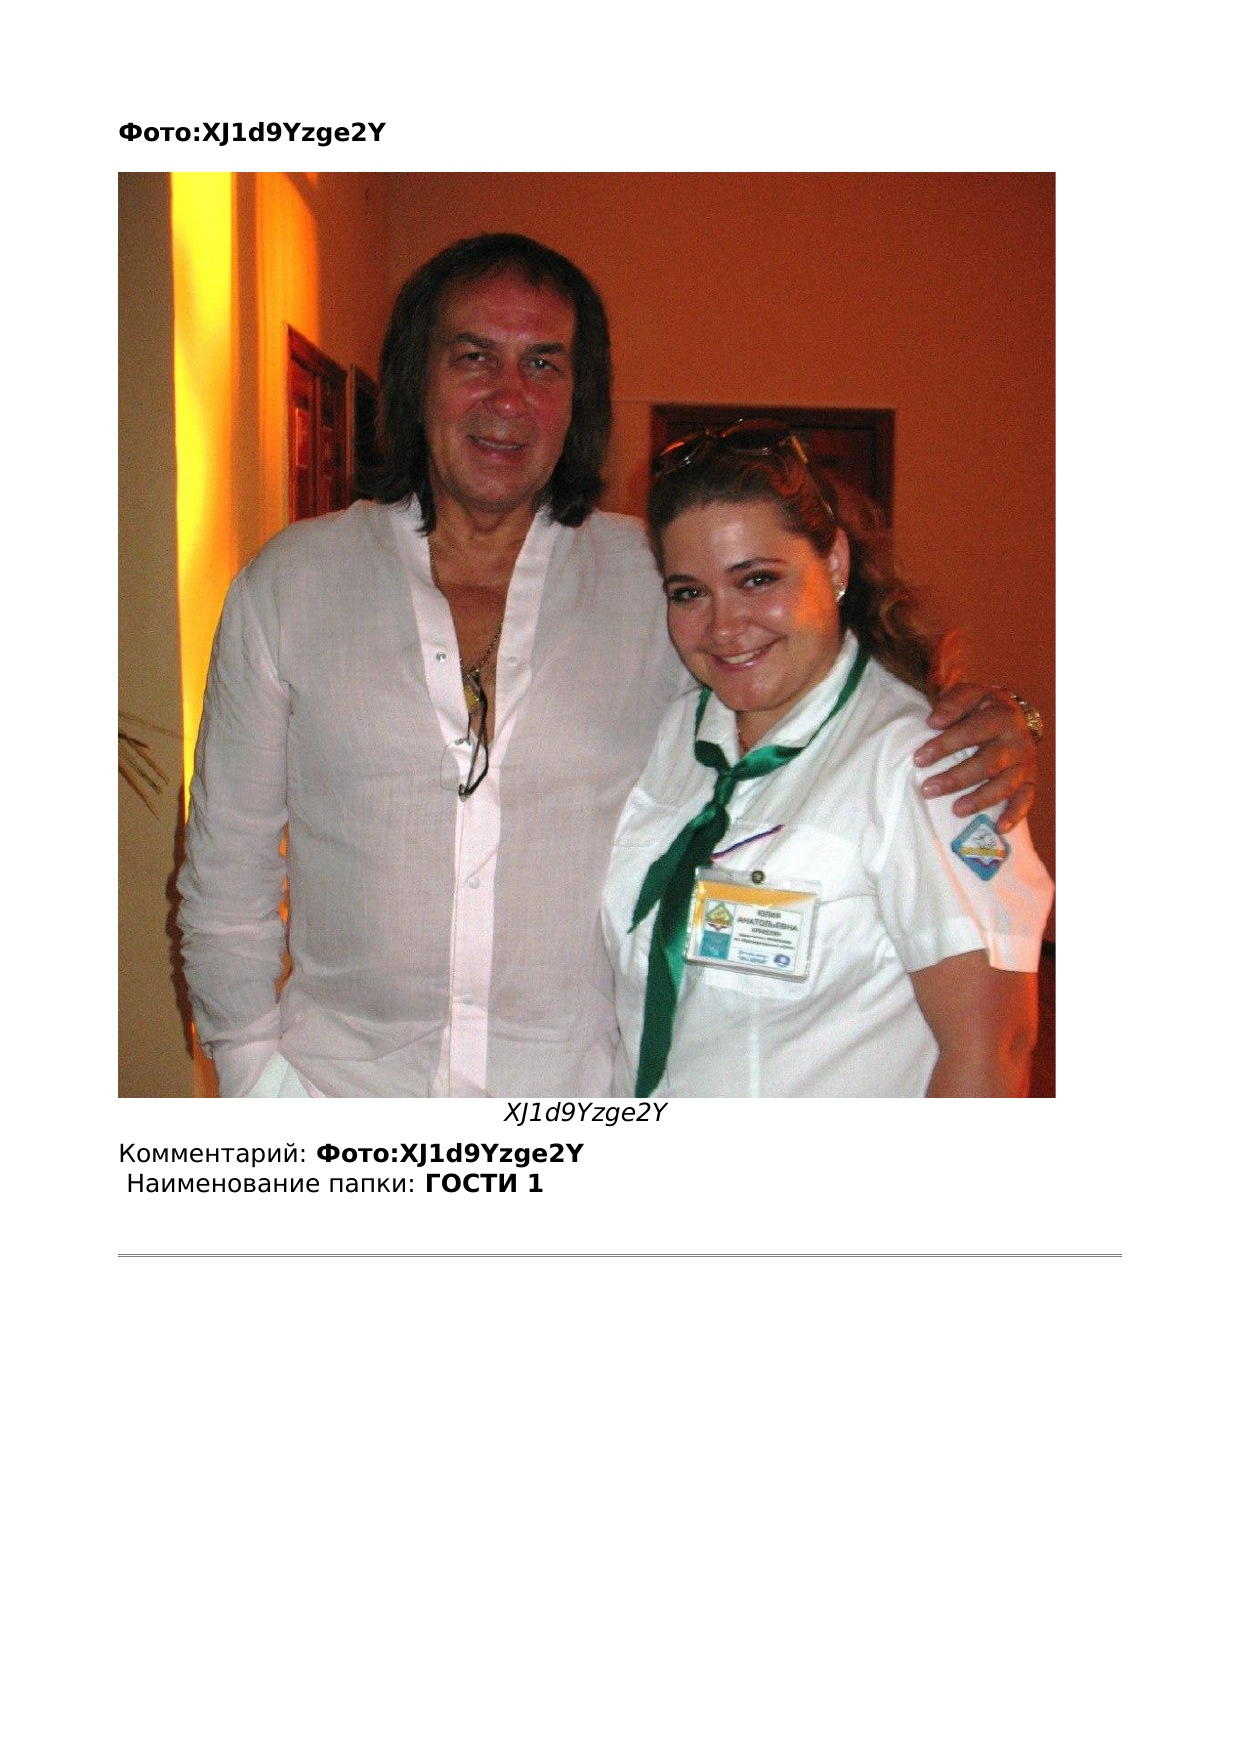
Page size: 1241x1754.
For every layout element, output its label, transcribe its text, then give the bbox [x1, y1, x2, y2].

text Комментарий: Фото:XJ1d9Yzge2Y Наименование папки: ГОСТИ 1 [118, 1140, 1122, 1227]
text XJ1d9Yzge2Y [118, 1098, 1056, 1127]
picture [118, 172, 1056, 1098]
subtitle Фото:XJ1d9Yzge2Y [118, 118, 1122, 147]
